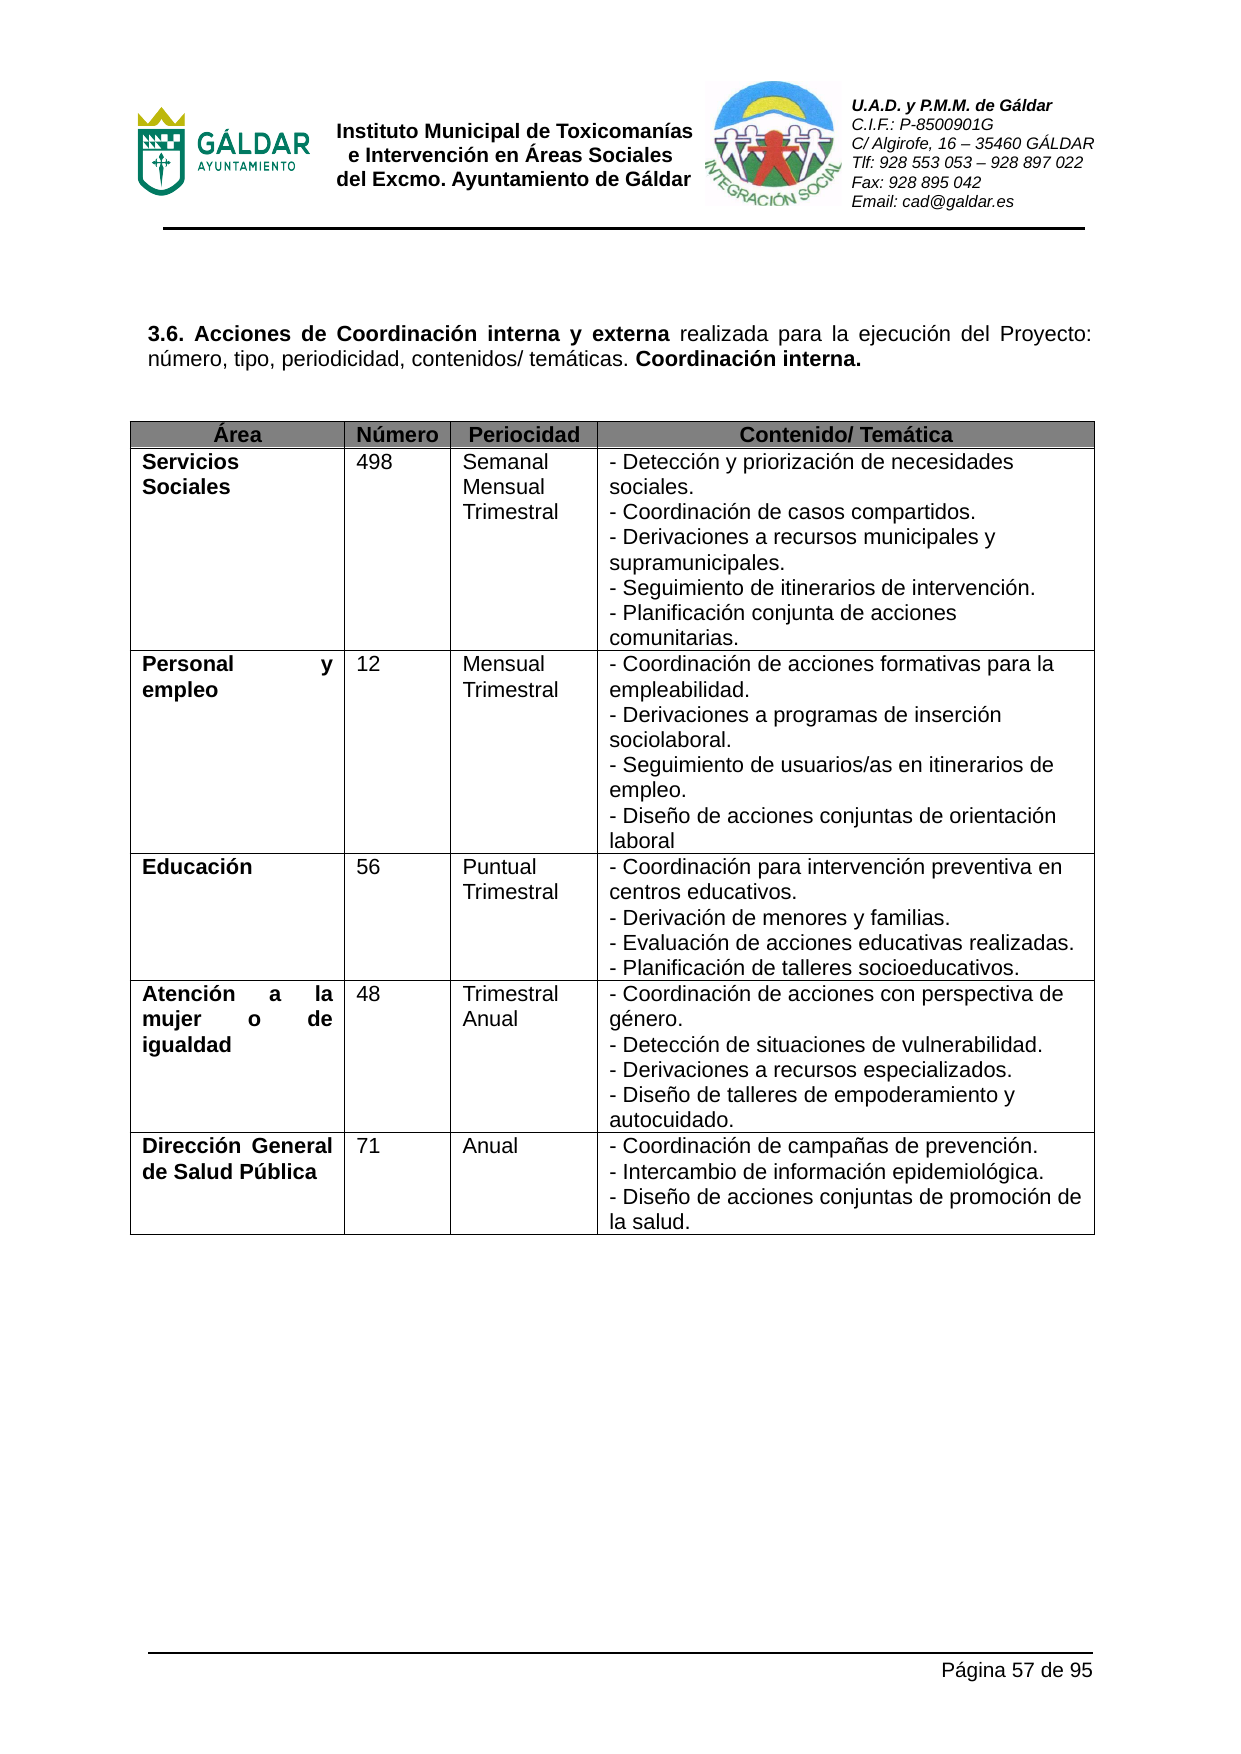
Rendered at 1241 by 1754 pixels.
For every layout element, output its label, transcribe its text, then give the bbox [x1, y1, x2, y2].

table_cell Trimestral Anual [451, 981, 597, 1132]
picture [120, 84, 325, 218]
table_header Contenido/ Temática [598, 422, 1094, 447]
table_cell 56 [345, 854, 450, 980]
table_cell - Coordinación para intervención preventiva en centros educativos. - Derivación de menores y familias. - Evaluación de acciones educativas realizadas. - Planificación de talleres socioeducativos. [598, 854, 1094, 980]
picture [705, 81, 842, 206]
table_cell 498 [345, 449, 450, 650]
table_cell Mensual Trimestral [451, 651, 597, 853]
table_cell Dirección General de Salud Pública [131, 1133, 344, 1234]
table_cell Servicios Sociales [131, 449, 344, 650]
text 3.6. Acciones de Coordinación interna y externa realizada para la ejecución del Proyecto: número, tipo, periodicidad, contenidos/ temáticas. Coordinación interna. [148, 320, 1093, 371]
table_cell Puntual Trimestral [451, 854, 597, 980]
table_cell Personal y empleo [131, 651, 344, 853]
table_header Área [131, 422, 344, 447]
table_header Número [345, 422, 450, 447]
table_cell - Detección y priorización de necesidades sociales. - Coordinación de casos compartidos. - Derivaciones a recursos municipales y supramunicipales. - Seguimiento de itinerarios de intervención. - Planificación conjunta de acciones comunitarias. [598, 449, 1094, 650]
table_cell 12 [345, 651, 450, 853]
table_cell 71 [345, 1133, 450, 1234]
table_header Periocidad [451, 422, 597, 447]
table_cell Atención a la mujer o de igualdad [131, 981, 344, 1132]
table_cell - Coordinación de campañas de prevención. - Intercambio de información epidemiológica. - Diseño de acciones conjuntas de promoción de la salud. [598, 1133, 1094, 1234]
table_cell Educación [131, 854, 344, 980]
table_cell Anual [451, 1133, 597, 1234]
table_cell Semanal Mensual Trimestral [451, 449, 597, 650]
table_cell - Coordinación de acciones formativas para la empleabilidad. - Derivaciones a programas de inserción sociolaboral. - Seguimiento de usuarios/as en itinerarios de empleo. - Diseño de acciones conjuntas de orientación laboral [598, 651, 1094, 853]
table_cell 48 [345, 981, 450, 1132]
table_cell - Coordinación de acciones con perspectiva de género. - Detección de situaciones de vulnerabilidad. - Derivaciones a recursos especializados. - Diseño de talleres de empoderamiento y autocuidado. [598, 981, 1094, 1132]
